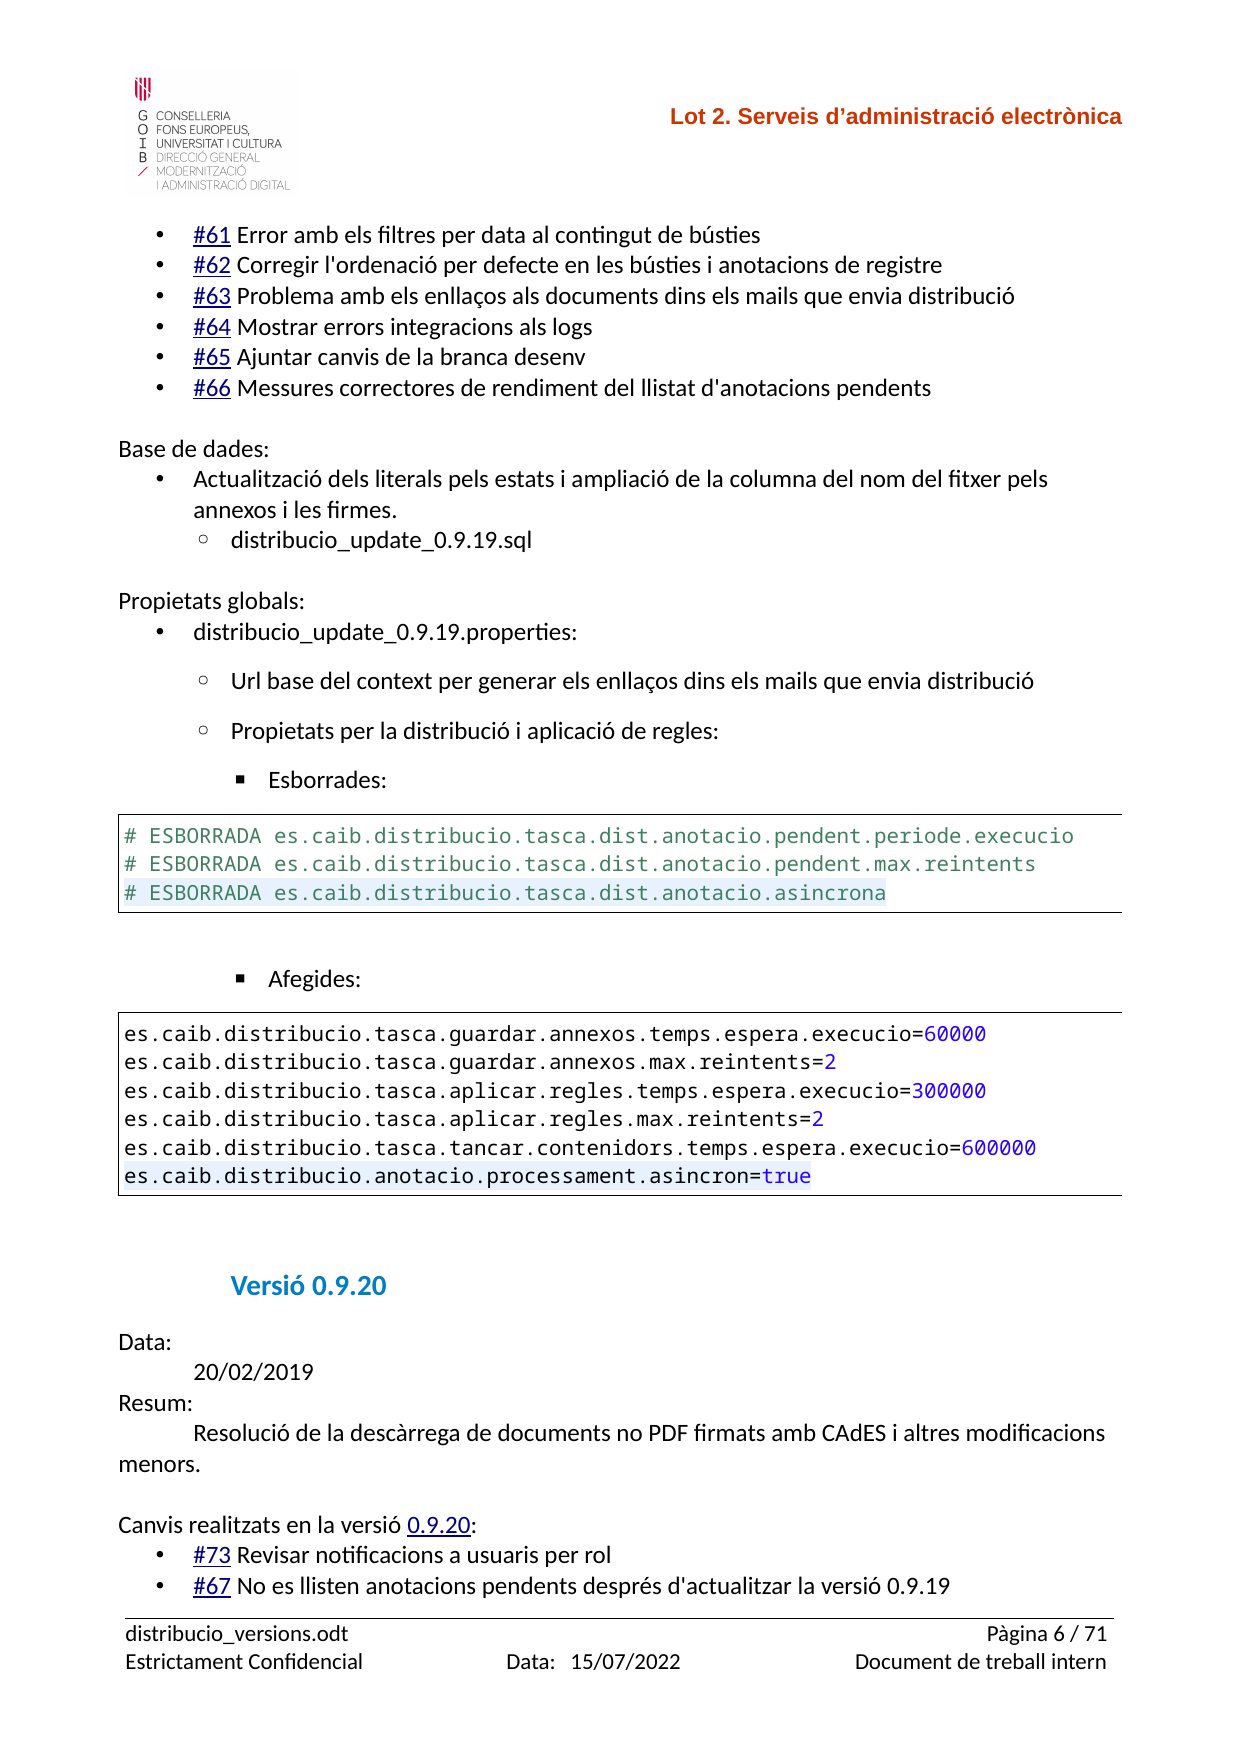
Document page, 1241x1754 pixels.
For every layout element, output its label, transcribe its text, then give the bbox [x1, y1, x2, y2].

list #64 Mostrar errors integracions als logs [156, 311, 1122, 341]
text Resum: [118, 1387, 1122, 1417]
list distribucio_update_0.9.19.properties: [156, 616, 1122, 646]
table_header # ESBORRADA es.caib.distribucio.tasca.dist.anotacio.pendent.periode.execucio # ESBORRADA es.caib.distribucio.tasca.dist.anotacio.pendent.max.reintents # ESBORRADA es.caib.distribucio.tasca.dist.anotacio.asincrona [119, 815, 1122, 912]
list #65 Ajuntar canvis de la branca desenv [156, 341, 1122, 372]
list #73 Revisar notificacions a usuaris per rol [156, 1539, 1122, 1570]
text 20/02/2019 [118, 1356, 1122, 1387]
list #66 Messures correctores de rendiment del llistat d'anotacions pendents [156, 372, 1122, 402]
text Data: [118, 1326, 1122, 1356]
text Base de dades: [118, 433, 1122, 463]
list Actualització dels literals pels estats i ampliació de la columna del nom del fitxer pels annexos i les firmes. [156, 463, 1122, 524]
list Url base del context per generar els enllaços dins els mails que envia distribució [193, 666, 1122, 696]
list #61 Error amb els filtres per data al contingut de bústies [156, 219, 1122, 250]
list Esborrades: [231, 765, 1122, 795]
list #67 No es llisten anotacions pendents després d'actualitzar la versió 0.9.19 [156, 1570, 1122, 1601]
list Afegides: [231, 963, 1122, 993]
text Propietats globals: [118, 585, 1122, 616]
text Resolució de la descàrrega de documents no PDF firmats amb CAdES i altres modificacions menors. [118, 1417, 1122, 1478]
list #62 Corregir l'ordenació per defecte en les bústies i anotacions de registre [156, 250, 1122, 280]
list distribucio_update_0.9.19.sql [193, 524, 1122, 555]
text Canvis realitzats en la versió 0.9.20: [118, 1509, 1122, 1539]
list Propietats per la distribució i aplicació de regles: [193, 715, 1122, 746]
table_header es.caib.distribucio.tasca.guardar.annexos.temps.espera.execucio=60000 es.caib.distribucio.tasca.guardar.annexos.max.reintents=2 es.caib.distribucio.tasca.aplicar.regles.temps.espera.execucio=300000 es.caib.distribucio.tasca.aplicar.regles.max.reintents=2 es.caib.distribucio.tasca.tancar.contenidors.temps.espera.execucio=600000 es.caib.distribucio.anotacio.processament.asincron=true [119, 1013, 1122, 1195]
list #63 Problema amb els enllaços als documents dins els mails que envia distribució [156, 280, 1122, 311]
picture [126, 70, 299, 197]
subtitle Versió 0.9.20 [153, 1267, 1122, 1302]
